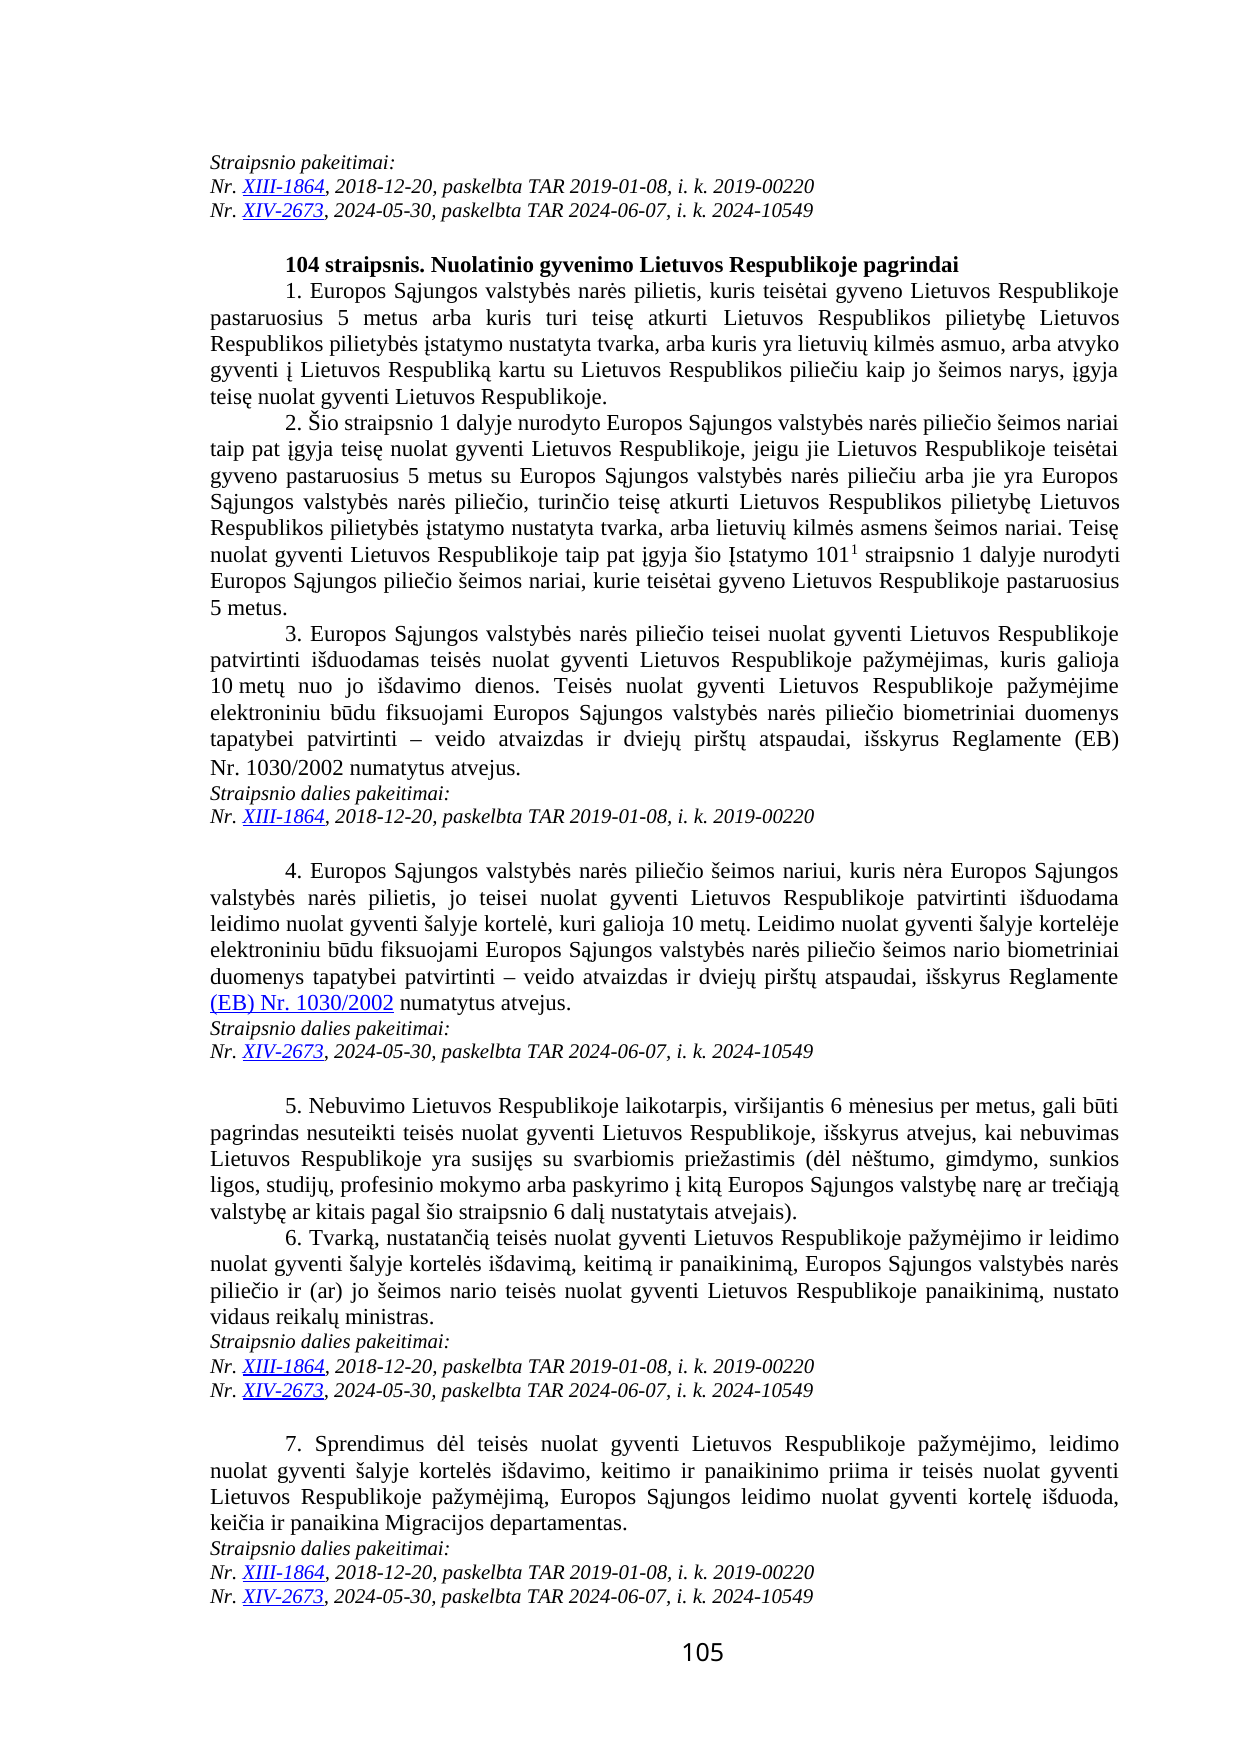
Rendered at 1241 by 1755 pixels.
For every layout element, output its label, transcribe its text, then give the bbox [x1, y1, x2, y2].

text Nr. XIII-1864, 2018-12-20, paskelbta TAR 2019-01-08, i. k. 2019-00220 [210, 1560, 1120, 1584]
text Nr. XIII-1864, 2018-12-20, paskelbta TAR 2019-01-08, i. k. 2019-00220 [210, 1353, 1120, 1378]
text 4. Europos Sąjungos valstybės narės piliečio šeimos nariui, kuris nėra Europos Sąjungos valstybės narės pilietis, jo teisei nuolat gyventi Lietuvos Respublikoje patvirtinti išduodama leidimo nuolat gyventi šalyje kortelė, kuri galioja 10 metų. Leidimo nuolat gyventi šalyje kortelėje elektroniniu būdu fiksuojami Europos Sąjungos valstybės narės piliečio šeimos nario biometriniai duomenys tapatybei patvirtinti – veido atvaizdas ir dviejų pirštų atspaudai, išskyrus Reglamente (EB) Nr. 1030/2002 numatytus atvejus. [210, 857, 1120, 1015]
text 6. Tvarką, nustatančią teisės nuolat gyventi Lietuvos Respublikoje pažymėjimo ir leidimo nuolat gyventi šalyje kortelės išdavimą, keitimą ir panaikinimą, Europos Sąjungos valstybės narės piliečio ir (ar) jo šeimos nario teisės nuolat gyventi Lietuvos Respublikoje panaikinimą, nustato vidaus reikalų ministras. [210, 1224, 1120, 1329]
text 3. Europos Sąjungos valstybės narės piliečio teisei nuolat gyventi Lietuvos Respublikoje patvirtinti išduodamas teisės nuolat gyventi Lietuvos Respublikoje pažymėjimas, kuris galioja 10 metų nuo jo išdavimo dienos. Teisės nuolat gyventi Lietuvos Respublikoje pažymėjime elektroniniu būdu fiksuojami Europos Sąjungos valstybės narės piliečio biometriniai duomenys tapatybei patvirtinti – veido atvaizdas ir dviejų pirštų atspaudai, išskyrus Reglamente (EB) Nr. 1030/2002 numatytus atvejus. [210, 620, 1120, 780]
text Nr. XIII-1864, 2018-12-20, paskelbta TAR 2019-01-08, i. k. 2019-00220 [210, 804, 1120, 828]
text Nr. XIV-2673, 2024-05-30, paskelbta TAR 2024-06-07, i. k. 2024-10549 [210, 1039, 1120, 1063]
text Straipsnio pakeitimai: [210, 150, 1120, 174]
text Nr. XIV-2673, 2024-05-30, paskelbta TAR 2024-06-07, i. k. 2024-10549 [210, 1584, 1120, 1608]
text Nr. XIV-2673, 2024-05-30, paskelbta TAR 2024-06-07, i. k. 2024-10549 [210, 1378, 1120, 1402]
text 2. Šio straipsnio 1 dalyje nurodyto Europos Sąjungos valstybės narės piliečio šeimos nariai taip pat įgyja teisę nuolat gyventi Lietuvos Respublikoje, jeigu jie Lietuvos Respublikoje teisėtai gyveno pastaruosius 5 metus su Europos Sąjungos valstybės narės piliečiu arba jie yra Europos Sąjungos valstybės narės piliečio, turinčio teisę atkurti Lietuvos Respublikos pilietybę Lietuvos Respublikos pilietybės įstatymo nustatyta tvarka, arba lietuvių kilmės asmens šeimos nariai. Teisę nuolat gyventi Lietuvos Respublikoje taip pat įgyja šio Įstatymo 1011 straipsnio 1 dalyje nurodyti Europos Sąjungos piliečio šeimos nariai, kurie teisėtai gyveno Lietuvos Respublikoje pastaruosius 5 metus. [210, 409, 1120, 620]
text Straipsnio dalies pakeitimai: [210, 1536, 1120, 1560]
text Nr. XIII-1864, 2018-12-20, paskelbta TAR 2019-01-08, i. k. 2019-00220 [210, 174, 1120, 198]
text 104 straipsnis. Nuolatinio gyvenimo Lietuvos Respublikoje pagrindai [210, 251, 1120, 277]
text Straipsnio dalies pakeitimai: [210, 1329, 1120, 1353]
text Straipsnio dalies pakeitimai: [210, 780, 1120, 804]
text Straipsnio dalies pakeitimai: [210, 1015, 1120, 1039]
text 7. Sprendimus dėl teisės nuolat gyventi Lietuvos Respublikoje pažymėjimo, leidimo nuolat gyventi šalyje kortelės išdavimo, keitimo ir panaikinimo priima ir teisės nuolat gyventi Lietuvos Respublikoje pažymėjimą, Europos Sąjungos leidimo nuolat gyventi kortelę išduoda, keičia ir panaikina Migracijos departamentas. [210, 1430, 1120, 1536]
text Nr. XIV-2673, 2024-05-30, paskelbta TAR 2024-06-07, i. k. 2024-10549 [210, 198, 1120, 222]
text 5. Nebuvimo Lietuvos Respublikoje laikotarpis, viršijantis 6 mėnesius per metus, gali būti pagrindas nesuteikti teisės nuolat gyventi Lietuvos Respublikoje, išskyrus atvejus, kai nebuvimas Lietuvos Respublikoje yra susijęs su svarbiomis priežastimis (dėl nėštumo, gimdymo, sunkios ligos, studijų, profesinio mokymo arba paskyrimo į kitą Europos Sąjungos valstybę narę ar trečiąją valstybę ar kitais pagal šio straipsnio 6 dalį nustatytais atvejais). [210, 1092, 1120, 1224]
text 1. Europos Sąjungos valstybės narės pilietis, kuris teisėtai gyveno Lietuvos Respublikoje pastaruosius 5 metus arba kuris turi teisę atkurti Lietuvos Respublikos pilietybę Lietuvos Respublikos pilietybės įstatymo nustatyta tvarka, arba kuris yra lietuvių kilmės asmuo, arba atvyko gyventi į Lietuvos Respubliką kartu su Lietuvos Respublikos piliečiu kaip jo šeimos narys, įgyja teisę nuolat gyventi Lietuvos Respublikoje. [210, 277, 1120, 409]
